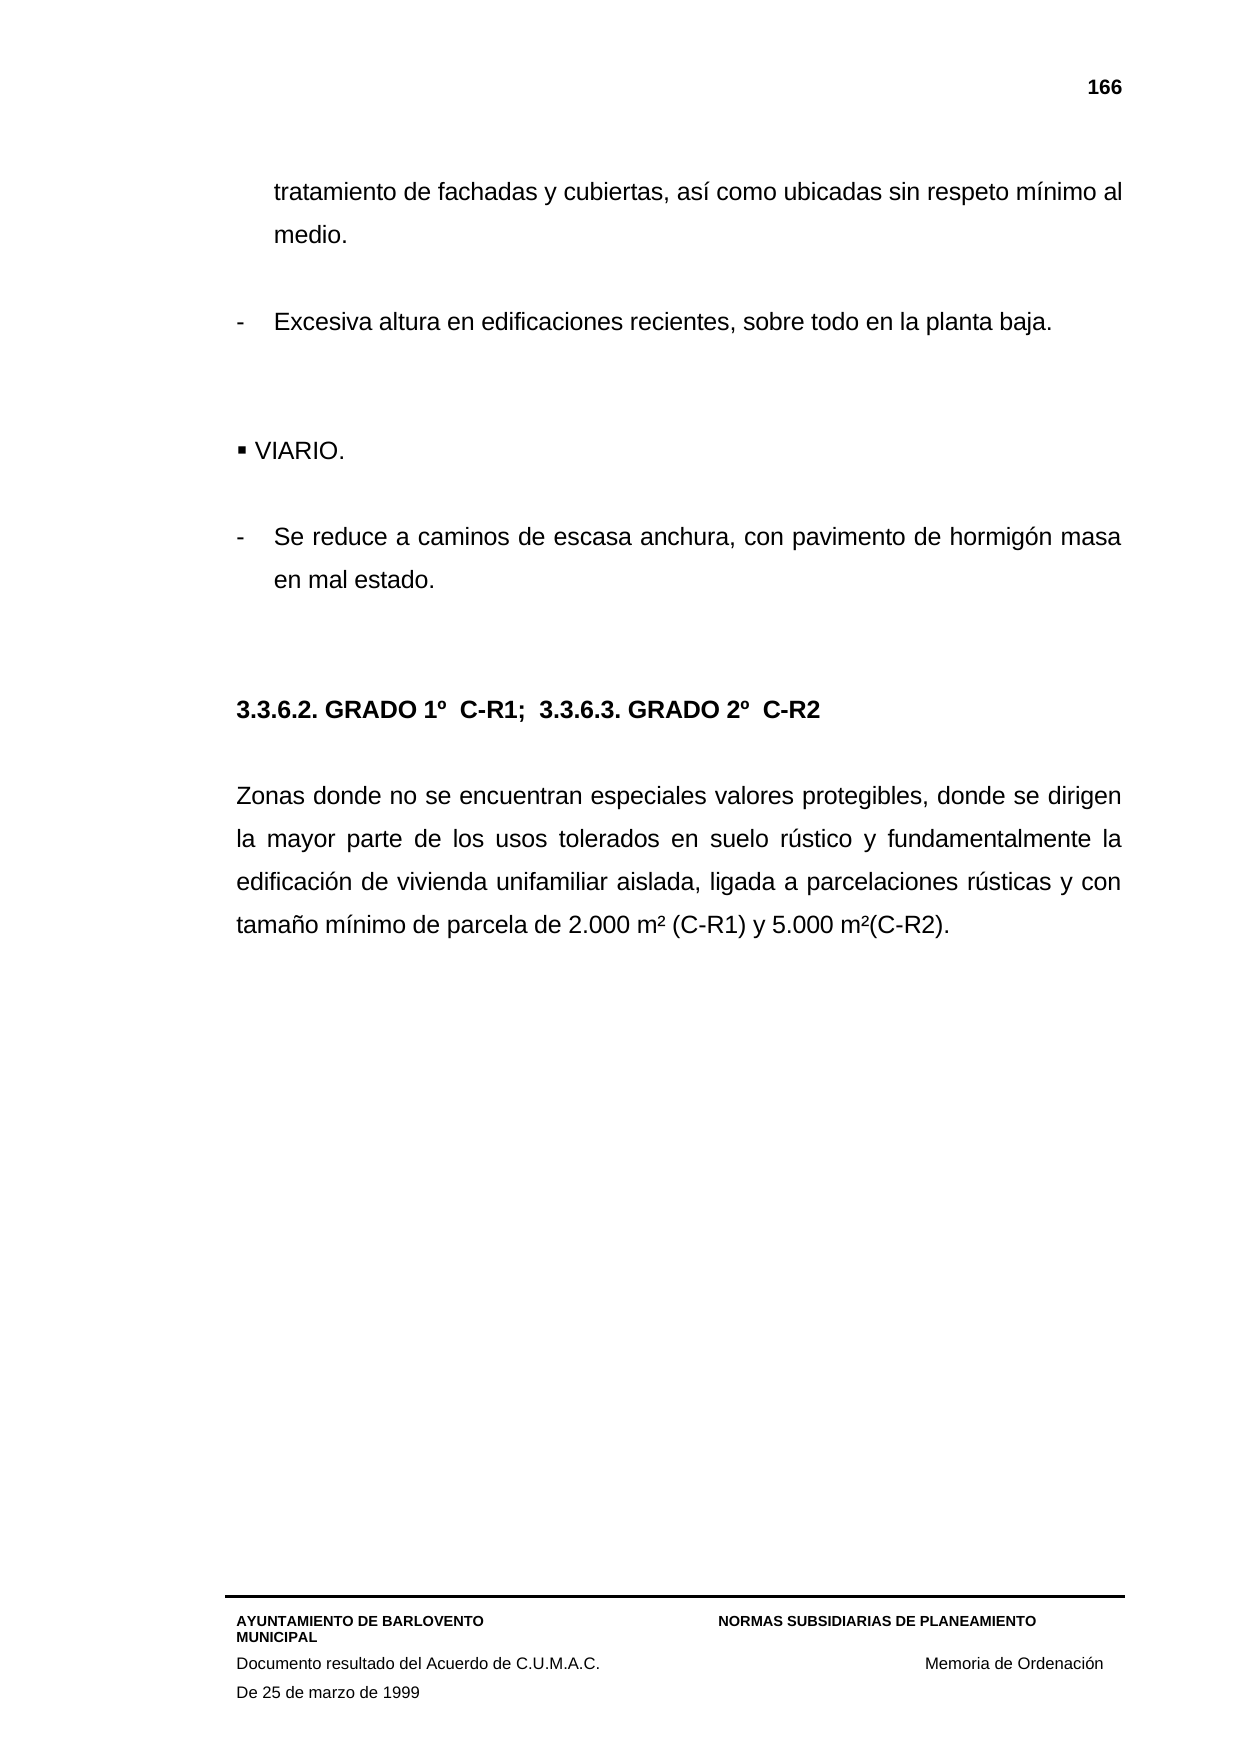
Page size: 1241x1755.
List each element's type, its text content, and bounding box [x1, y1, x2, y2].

text Zonas donde no se encuentran especiales valores protegibles, donde se dirigen la mayor parte de los usos tolerados en suelo rústico y fundamentalmente la edificación de vivienda unifamiliar aislada, ligada a parcelaciones rústicas y con tamaño mínimo de parcela de 2.000 m² (C‑R1) y 5.000 m²(C‑R2). [236, 781, 1122, 939]
list tratamiento de fachadas y cubiertas, así como ubicadas sin respeto mínimo al medio. [236, 177, 1122, 249]
list Se reduce a caminos de escasa anchura, con pavimento de hormigón masa en mal estado. [236, 522, 1122, 594]
list Excesiva altura en edificaciones recientes, sobre todo en la planta baja. [236, 307, 1122, 335]
text  VIARIO. [236, 436, 1122, 465]
text 3.3.6.2. GRADO 1º C‑R1; 3.3.6.3. GRADO 2º C-R2 [236, 695, 1122, 723]
